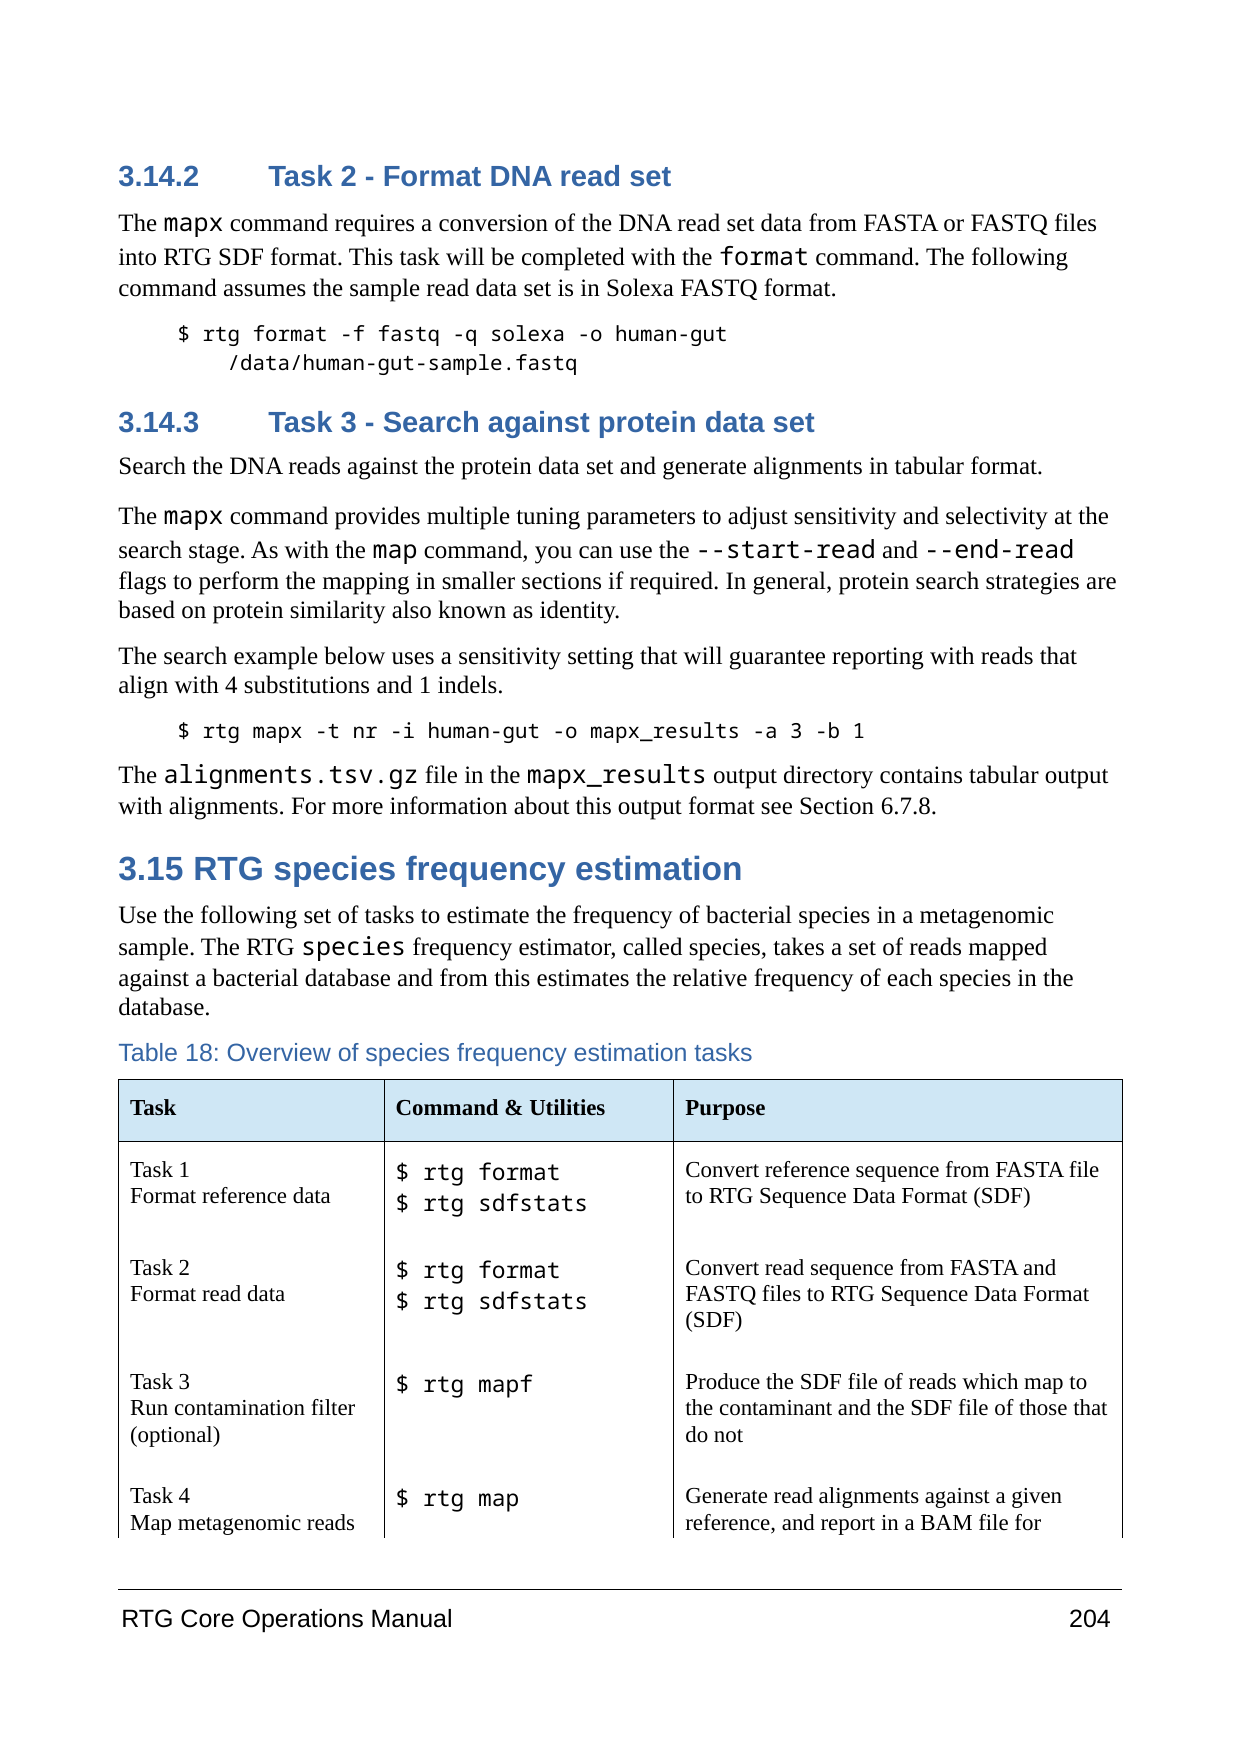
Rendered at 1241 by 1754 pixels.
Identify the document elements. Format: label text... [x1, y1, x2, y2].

table_cell Task 2 Format read data [119, 1239, 384, 1353]
table_header Task [119, 1080, 384, 1141]
text The mapx command provides multiple tuning parameters to adjust sensitivity and selectivity at the search stage. As with the map command, you can use the --start-read and --end-read flags to perform the mapping in smaller sections if required. In general, protein search strategies are based on protein similarity also known as identity. [118, 498, 1122, 623]
text The search example below uses a sensitivity setting that will guarantee reporting with reads that align with 4 substitutions and 1 indels. [118, 641, 1122, 699]
subtitle RTG species frequency estimation [118, 849, 1122, 888]
text The alignments.tsv.gz file in the mapx_results output directory contains tabular output with alignments. For more information about this output format see Section 6.7.8. [118, 757, 1122, 819]
table_cell Task 3 Run contamination filter (optional) [119, 1353, 384, 1468]
table_header Purpose [674, 1080, 1122, 1141]
text Search the DNA reads against the protein data set and generate alignments in tabular format. [118, 451, 1122, 480]
subtitle Task 3 - Search against protein data set [118, 406, 1122, 439]
table_cell Produce the SDF file of reads which map to the contaminant and the SDF file of those that do not [674, 1353, 1122, 1468]
table_cell Generate read alignments against a given reference, and report in a BAM file for [674, 1468, 1122, 1538]
text Table 18: Overview of species frequency estimation tasks [118, 1038, 1122, 1067]
table_cell Convert reference sequence from FASTA file to RTG Sequence Data Format (SDF) [674, 1142, 1122, 1239]
text $ rtg format -f fastq -q solexa -o human-gut [177, 319, 1122, 348]
table_cell $ rtg map [385, 1468, 673, 1538]
table_header Command & Utilities [385, 1080, 673, 1141]
table_cell $ rtg format $ rtg sdfstats [385, 1142, 673, 1239]
table_cell $ rtg format $ rtg sdfstats [385, 1239, 673, 1353]
table_cell Convert read sequence from FASTA and FASTQ files to RTG Sequence Data Format (SDF) [674, 1239, 1122, 1353]
text /data/human-gut-sample.fastq [177, 348, 1122, 376]
text $ rtg mapx -t nr -i human-gut -o mapx_results -a 3 -b 1 [177, 716, 1122, 745]
subtitle Task 2 - Format DNA read set [118, 159, 1122, 192]
table_cell $ rtg mapf [385, 1353, 673, 1468]
text Use the following set of tasks to estimate the frequency of bacterial species in a metagenomic sample. The RTG species frequency estimator, called species, takes a set of reads mapped against a bacterial database and from this estimates the relative frequency of each species in the database. [118, 900, 1122, 1020]
table_cell Task 4 Map metagenomic reads [119, 1468, 384, 1538]
table_cell Task 1 Format reference data [119, 1142, 384, 1239]
text The mapx command requires a conversion of the DNA read set data from FASTA or FASTQ files into RTG SDF format. This task will be completed with the format command. The following command assumes the sample read data set is in Solexa FASTQ format. [118, 204, 1122, 301]
